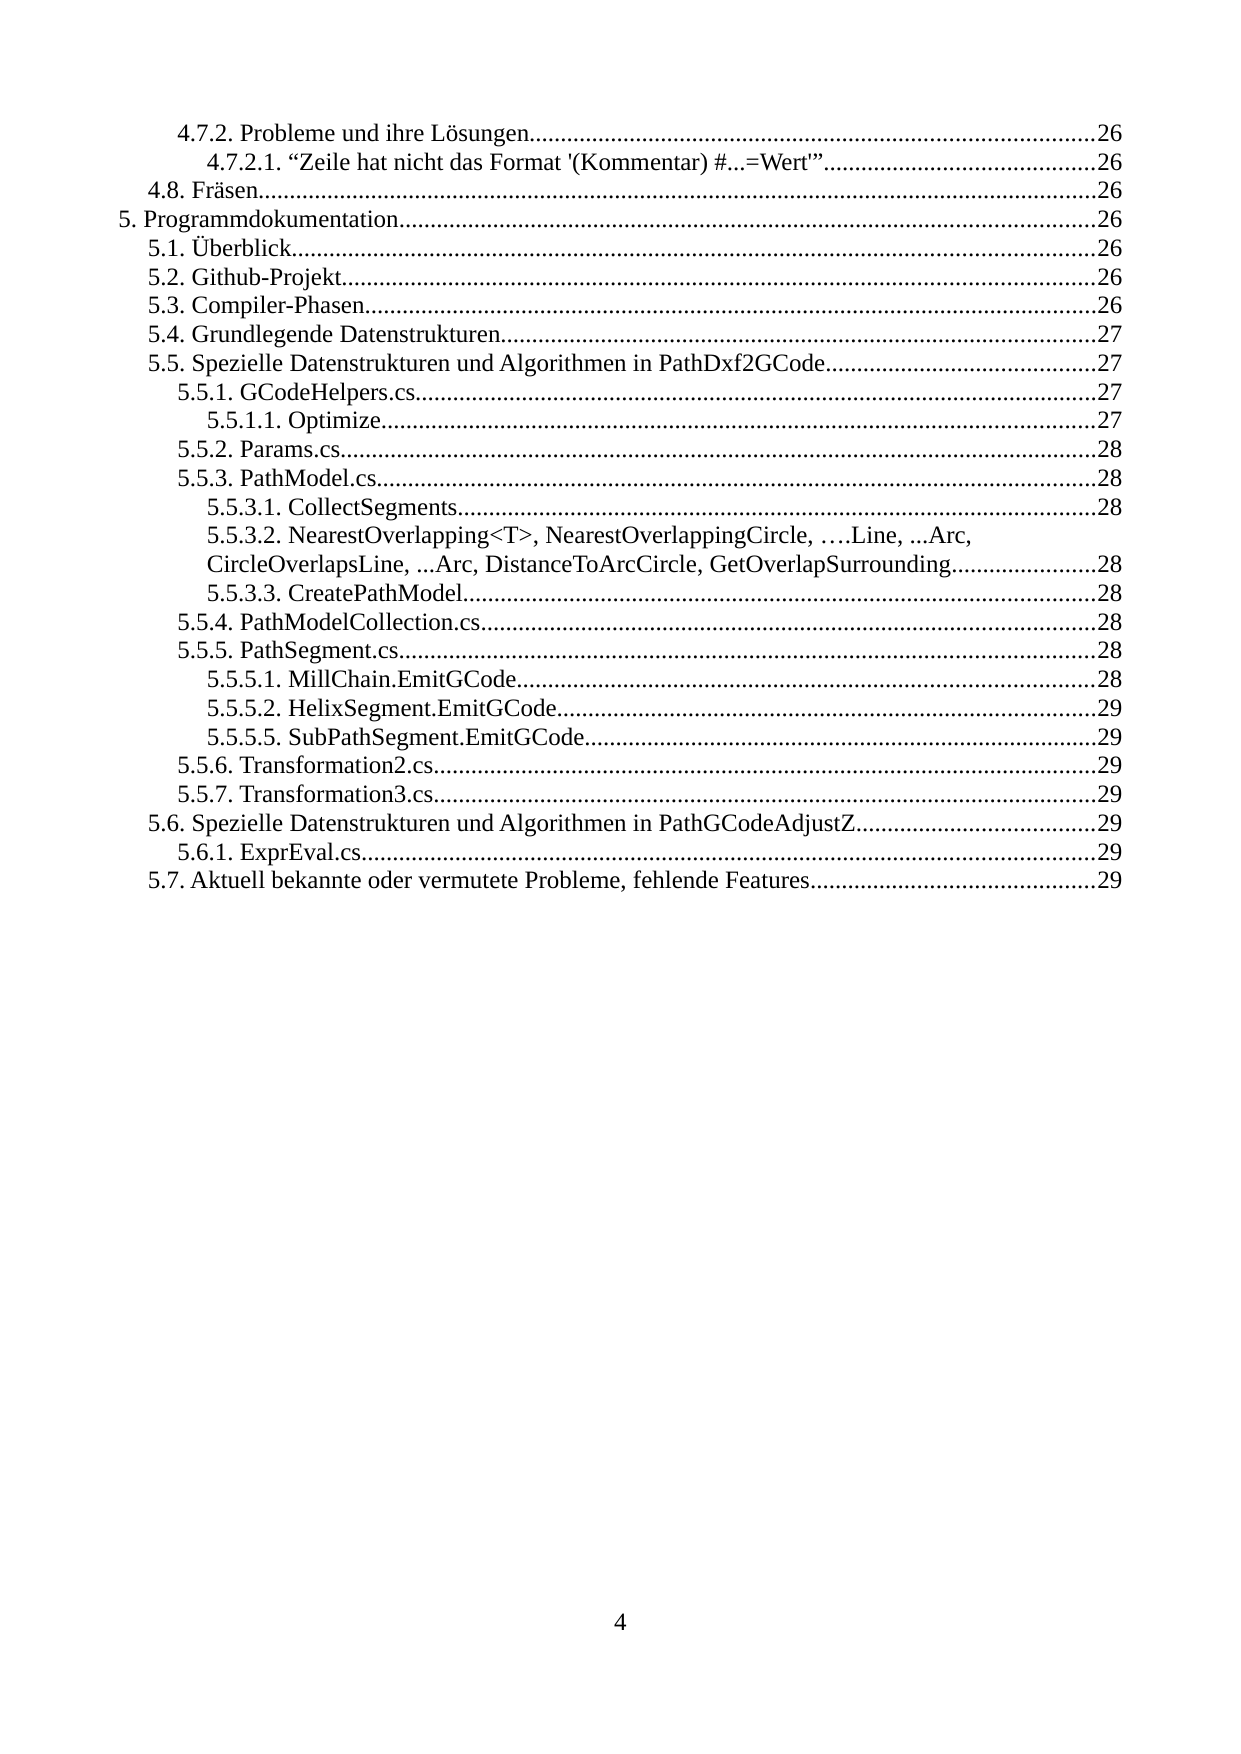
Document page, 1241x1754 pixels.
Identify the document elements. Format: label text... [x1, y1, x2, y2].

text 5.5.7. Transformation3.cs 29 [177, 779, 1122, 808]
text 5.5.6. Transformation2.cs 29 [177, 751, 1122, 779]
text 5.5. Spezielle Datenstrukturen und Algorithmen in PathDxf2GCode 27 [148, 348, 1122, 377]
text 4.8. Fräsen 26 [148, 176, 1122, 204]
text 5.5.5.1. MillChain.EmitGCode 28 [207, 664, 1122, 693]
text 5.5.1.1. Optimize 27 [207, 406, 1122, 434]
text 4.7.2. Probleme und ihre Lösungen 26 [177, 118, 1122, 147]
text 5.5.3.2. NearestOverlapping<T>, NearestOverlappingCircle, ….Line, ...Arc, CircleOverlapsLine, ...Arc, DistanceToArcCircle, GetOverlapSurrounding 28 [207, 521, 1122, 578]
text 5.6. Spezielle Datenstrukturen und Algorithmen in PathGCodeAdjustZ 29 [148, 808, 1122, 837]
text 5.5.3. PathModel.cs 28 [177, 463, 1122, 492]
text 5.3. Compiler-Phasen 26 [148, 291, 1122, 319]
text 5.7. Aktuell bekannte oder vermutete Probleme, fehlende Features 29 [148, 866, 1122, 894]
text 5.5.3.3. CreatePathModel 28 [207, 578, 1122, 607]
text 5.5.5.2. HelixSegment.EmitGCode 29 [207, 693, 1122, 722]
text 5.5.2. Params.cs 28 [177, 434, 1122, 463]
text 5.5.5. PathSegment.cs 28 [177, 636, 1122, 664]
text 5.2. Github-Projekt 26 [148, 262, 1122, 291]
text 5.6.1. ExprEval.cs 29 [177, 837, 1122, 866]
text 5.5.5.5. SubPathSegment.EmitGCode 29 [207, 722, 1122, 751]
text 5.5.3.1. CollectSegments 28 [207, 492, 1122, 521]
text 5.1. Überblick 26 [148, 233, 1122, 262]
text 5. Programmdokumentation 26 [118, 204, 1122, 233]
text 4.7.2.1. “Zeile hat nicht das Format '(Kommentar) #...=Wert'” 26 [207, 147, 1122, 176]
text 5.4. Grundlegende Datenstrukturen 27 [148, 319, 1122, 348]
text 5.5.1. GCodeHelpers.cs 27 [177, 377, 1122, 406]
text 5.5.4. PathModelCollection.cs 28 [177, 607, 1122, 636]
